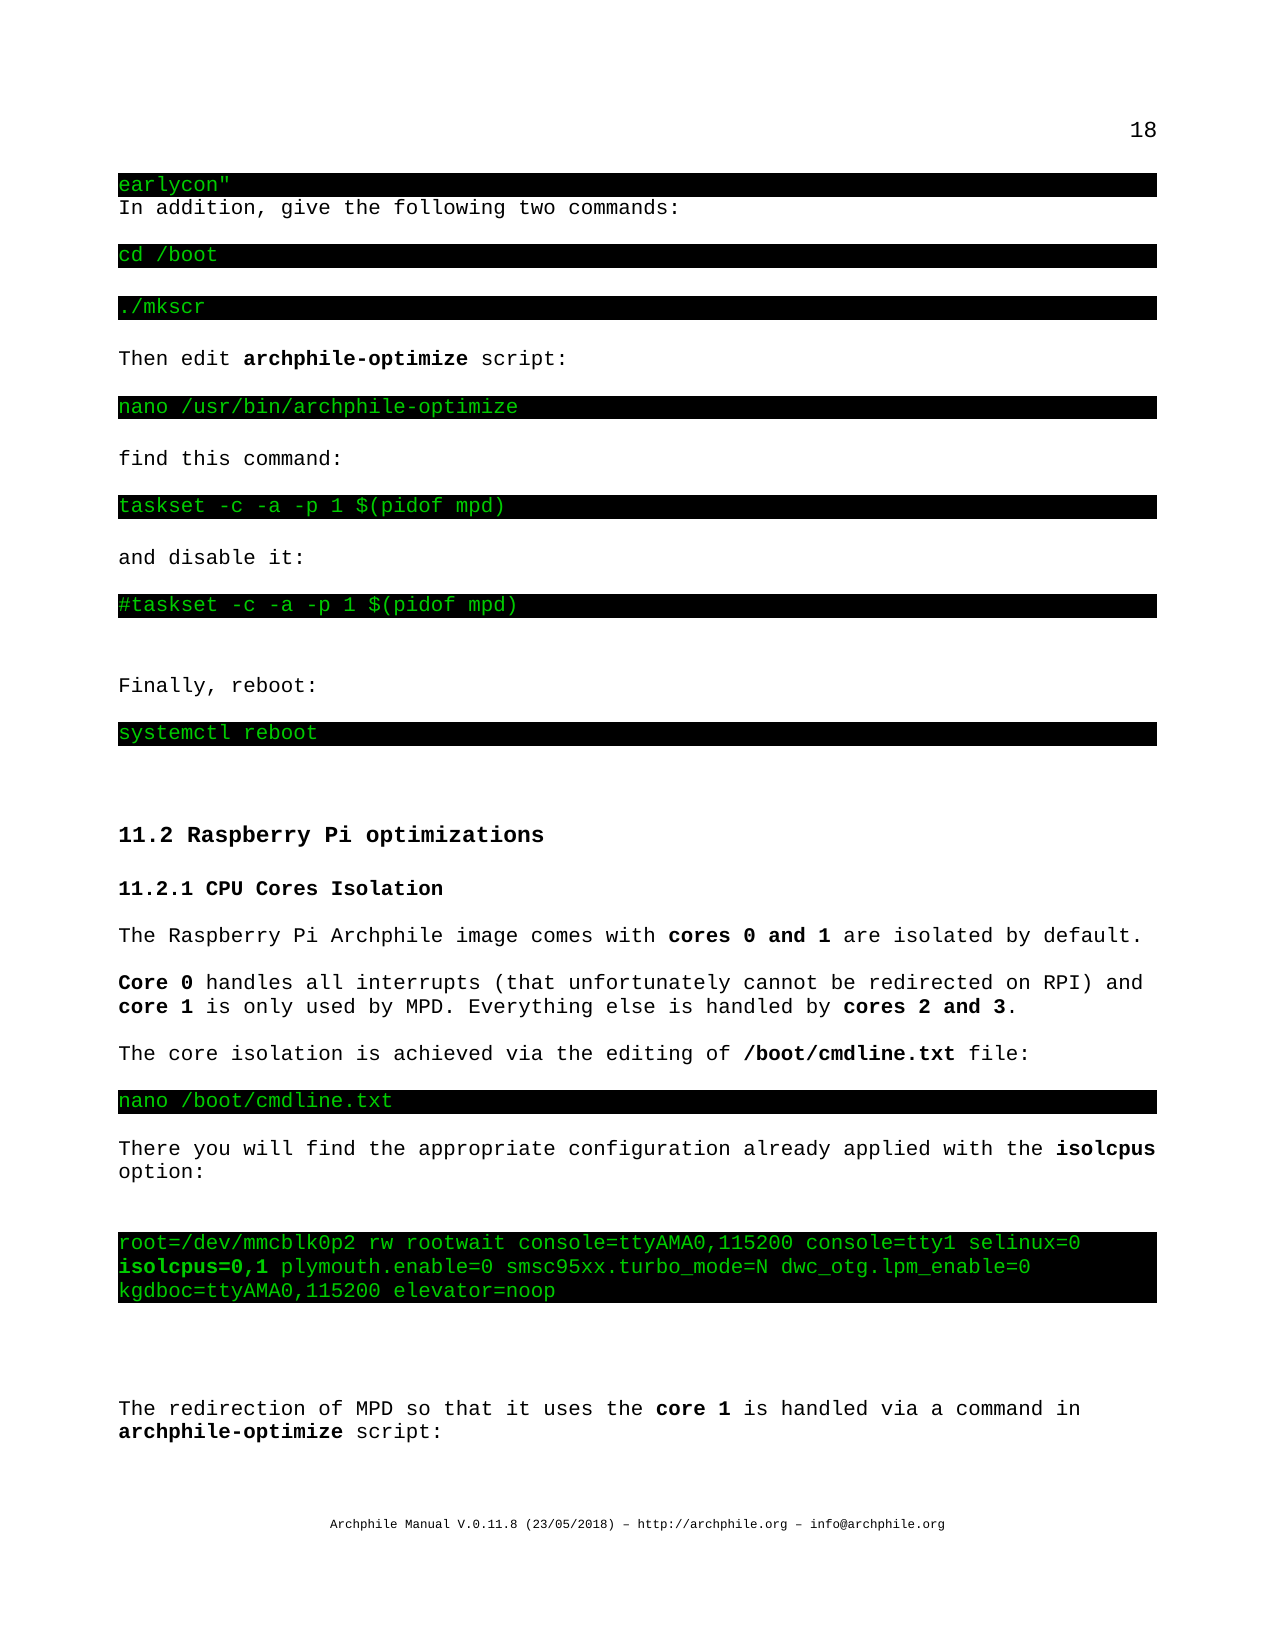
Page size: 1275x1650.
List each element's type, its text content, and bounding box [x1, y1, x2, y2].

text nano /boot/cmdline.txt [118, 1090, 1157, 1114]
text find this command: [118, 448, 1157, 471]
text and disable it: [118, 547, 1157, 571]
text earlycon" [118, 173, 1157, 197]
text systemctl reboot [118, 722, 1157, 746]
text The core isolation is achieved via the editing of /boot/cmdline.txt file: [118, 1043, 1157, 1067]
text Then edit archphile-optimize script: [118, 348, 1157, 372]
text nano /usr/bin/archphile-optimize [118, 396, 1157, 419]
text ./mkscr [118, 296, 1157, 320]
text The redirection of MPD so that it uses the core 1 is handled via a command in archphile-optimize script: [118, 1398, 1157, 1445]
text Core 0 handles all interrupts (that unfortunately cannot be redirected on RPI) and core 1 is only used by MPD. Everything else is handled by cores 2 and 3. [118, 972, 1157, 1019]
text cd /boot [118, 244, 1157, 268]
text In addition, give the following two commands: [118, 197, 1157, 221]
text Finally, reboot: [118, 674, 1157, 698]
text #taskset -c -a -p 1 $(pidof mpd) [118, 594, 1157, 618]
text The Raspberry Pi Archphile image comes with cores 0 and 1 are isolated by default. [118, 925, 1157, 948]
text 11.2.1 CPU Cores Isolation [118, 878, 1157, 901]
text root=/dev/mmcblk0p2 rw rootwait console=ttyAMA0,115200 console=tty1 selinux=0 isolcpus=0,1 plymouth.enable=0 smsc95xx.turbo_mode=N dwc_otg.lpm_enable=0 kgdboc=ttyAMA0,115200 elevator=noop [118, 1232, 1157, 1303]
text There you will find the appropriate configuration already applied with the isolcpus option: [118, 1138, 1157, 1185]
text taskset -c -a -p 1 $(pidof mpd) [118, 495, 1157, 519]
text 11.2 Raspberry Pi optimizations [118, 823, 1157, 849]
